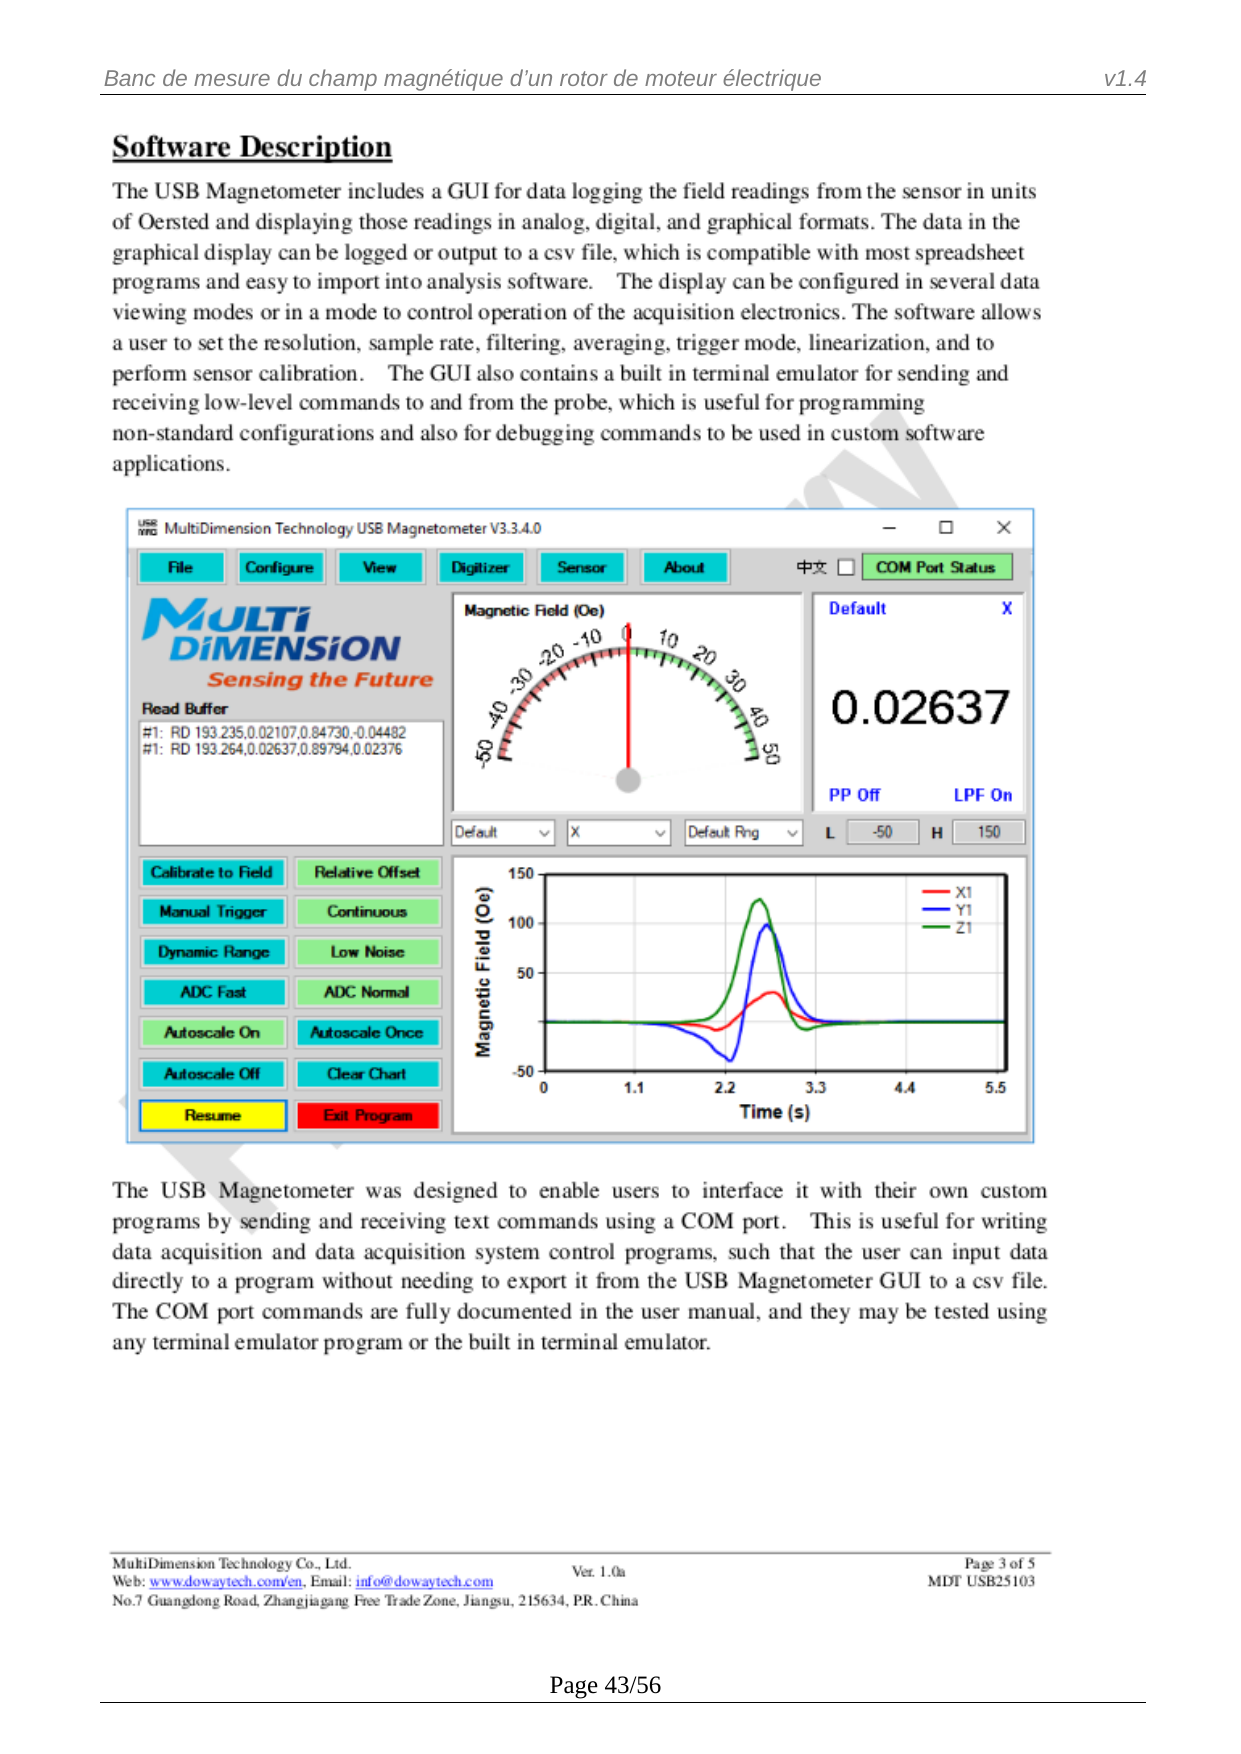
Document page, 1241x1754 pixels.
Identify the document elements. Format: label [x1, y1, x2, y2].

picture [103, 123, 1057, 1614]
